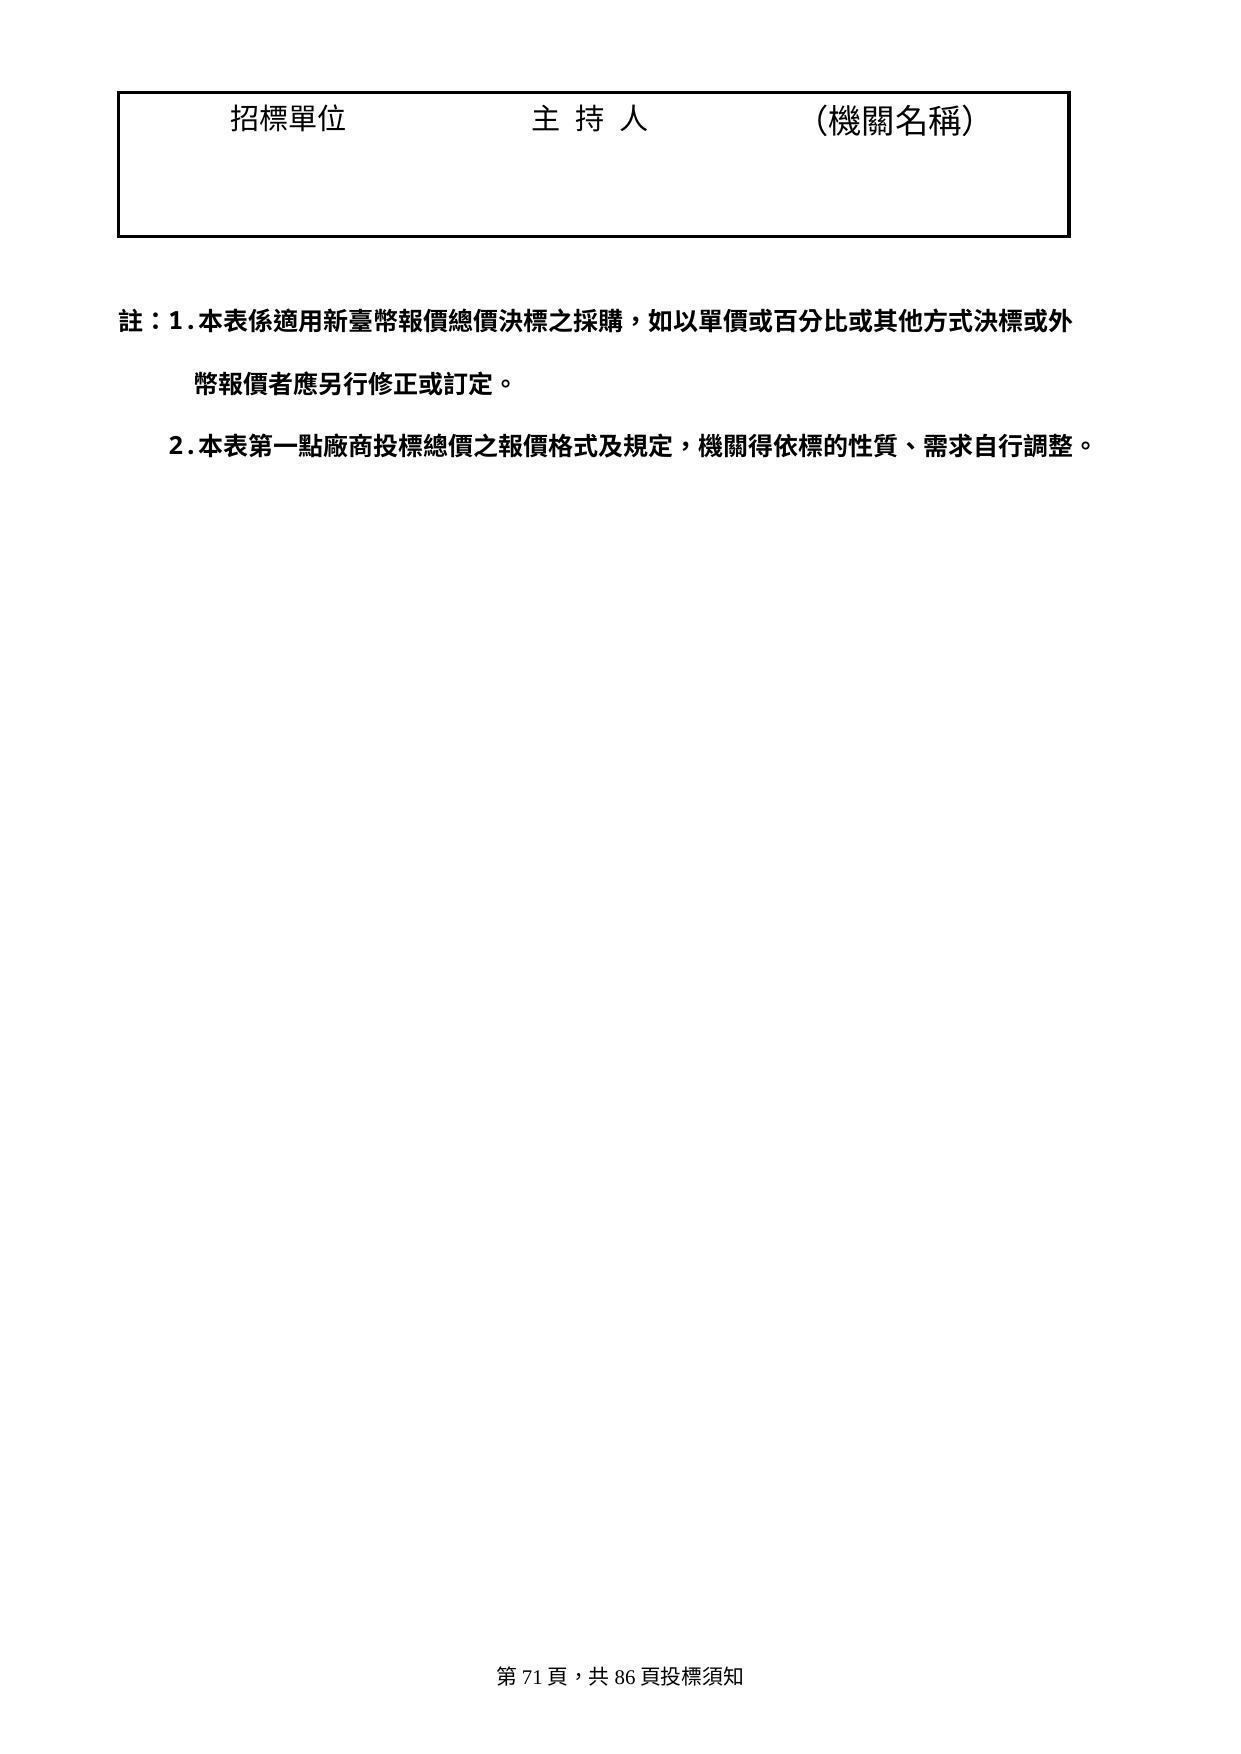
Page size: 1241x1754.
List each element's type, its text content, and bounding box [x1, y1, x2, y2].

text 幣報價者應另行修正或訂定。 [193, 341, 1122, 403]
text 2.本表第一點廠商投標總價之報價格式及規定，機關得依標的性質、需求自行調整。 [118, 403, 1122, 466]
table_cell （機關名稱） [721, 94, 1067, 234]
table_cell 主 持 人 [459, 94, 721, 234]
table_cell 招標單位 [120, 94, 458, 234]
text 註：1.本表係適用新臺幣報價總價決標之採購，如以單價或百分比或其他方式決標或外 [118, 278, 1122, 341]
